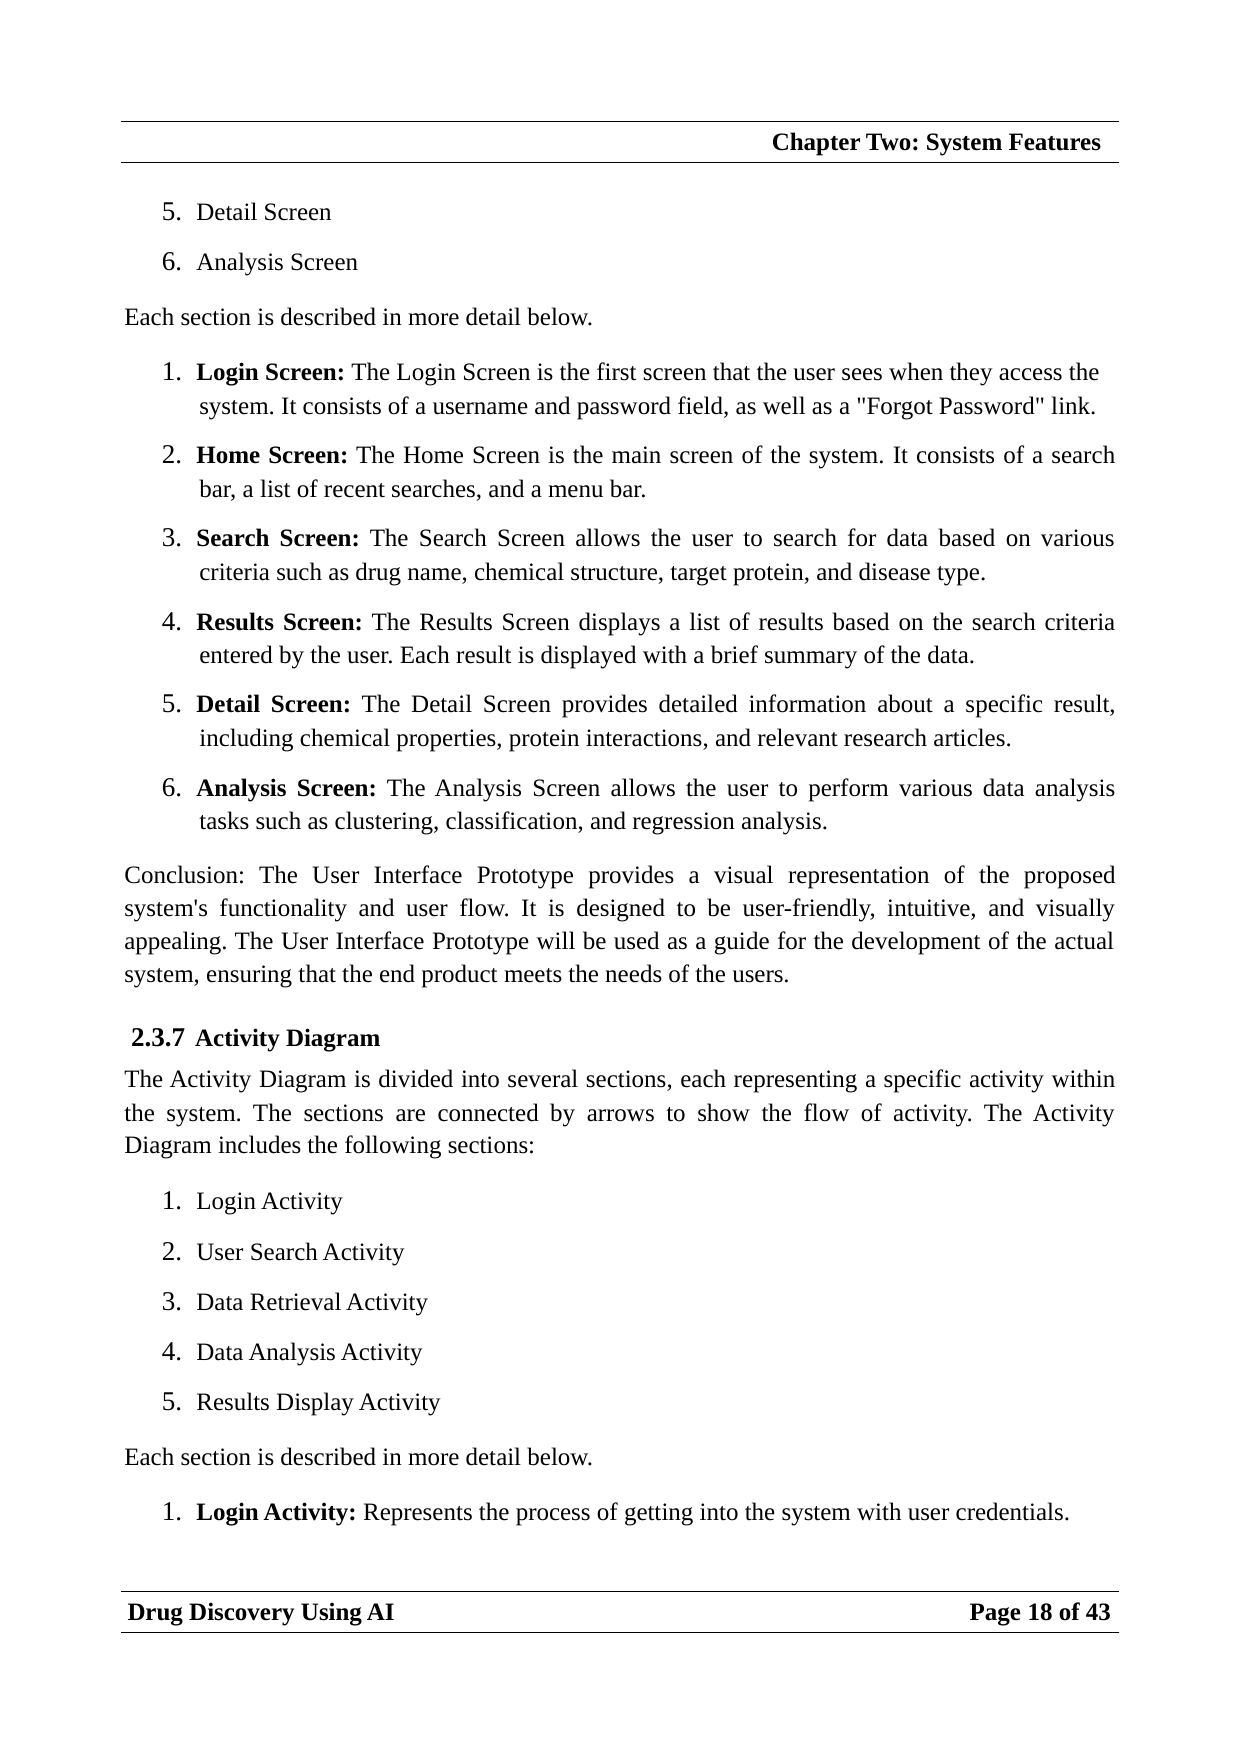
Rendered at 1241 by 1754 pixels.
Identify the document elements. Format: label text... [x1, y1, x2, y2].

list Login Screen: The Login Screen is the first screen that the user sees when they access the system. It consists of a username and password field, as well as a "Forgot Password" link. [159, 352, 1119, 420]
text Each section is described in more detail below. [121, 1439, 1119, 1474]
list Analysis Screen [159, 242, 1119, 280]
list Results Screen: The Results Screen displays a list of results based on the search criteria entered by the user. Each result is displayed with a brief summary of the data. [159, 602, 1119, 669]
list Detail Screen [159, 192, 1119, 226]
list User Search Activity [159, 1232, 1119, 1266]
list Login Activity: Represents the process of getting into the system with user credentials. [159, 1492, 1119, 1527]
text Conclusion: The User Interface Prototype provides a visual representation of the proposed system's functionality and user flow. It is designed to be user-friendly, intuitive, and visually appealing. The User Interface Prototype will be used as a guide for the development of the actual system, ensuring that the end product meets the needs of the users. [121, 857, 1119, 987]
list Analysis Screen: The Analysis Screen allows the user to perform various data analysis tasks such as clustering, classification, and regression analysis. [159, 768, 1119, 838]
list Results Display Activity [159, 1382, 1119, 1420]
list Detail Screen: The Detail Screen provides detailed information about a specific result, including chemical properties, protein interactions, and relevant research articles. [159, 684, 1119, 752]
list Data Retrieval Activity [159, 1282, 1119, 1316]
list Login Activity [159, 1181, 1119, 1215]
list Search Screen: The Search Screen allows the user to search for data based on various criteria such as drug name, chemical structure, target protein, and disease type. [159, 518, 1119, 586]
list Data Analysis Activity [159, 1332, 1119, 1366]
text Each section is described in more detail below. [121, 299, 1119, 334]
subtitle Activity Diagram [121, 1018, 1119, 1052]
list Home Screen: The Home Screen is the main screen of the system. It consists of a search bar, a list of recent searches, and a menu bar. [159, 436, 1119, 503]
text The Activity Diagram is divided into several sections, each representing a specific activity within the system. The sections are connected by arrows to show the flow of activity. The Activity Diagram includes the following sections: [121, 1062, 1119, 1162]
